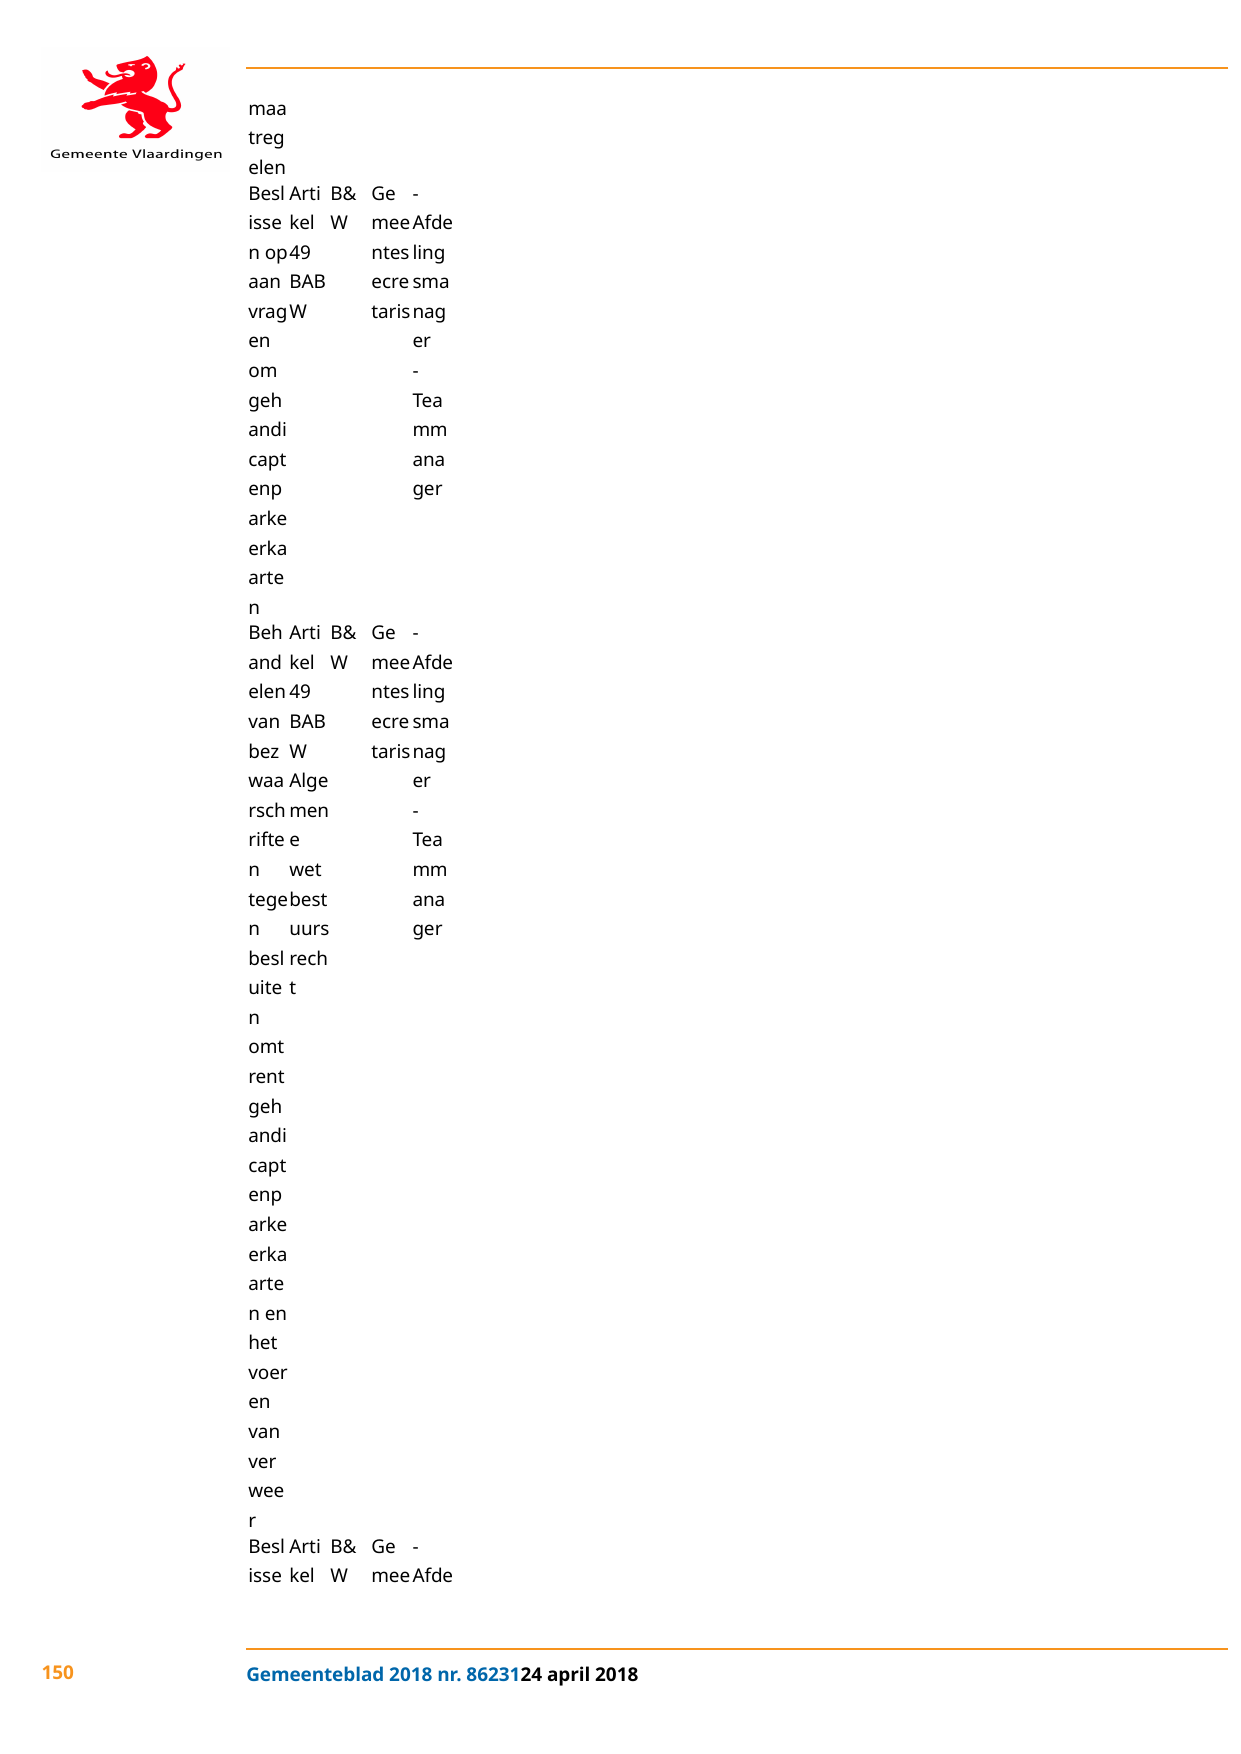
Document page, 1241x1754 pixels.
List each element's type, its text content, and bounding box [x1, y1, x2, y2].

table_cell [289, 95, 330, 180]
table_cell Gemeentesecretaris [371, 620, 412, 1533]
table_cell [330, 95, 371, 180]
table_cell Gemeentesecretaris [371, 180, 412, 619]
table_cell Behandelen van bezwaarschriften tegen besluiten omtrent gehandicaptenparkeerkaarten en het voeren van verweer [248, 620, 289, 1533]
table_cell [371, 95, 412, 180]
table_cell - Afdelingsmanager - Teammanager [412, 620, 453, 1533]
table_cell Beslisse [248, 1533, 289, 1588]
table_cell Beslissen op aanvragen om gehandicaptenparkeerkaarten [248, 180, 289, 619]
table_cell B&W [330, 620, 371, 1533]
table_cell [453, 95, 494, 180]
table_cell - Afdelingsmanager - Teammanager [412, 180, 453, 619]
table_cell - Afde [412, 1533, 453, 1588]
table_cell Artikel [289, 1533, 330, 1588]
table_cell [453, 1533, 494, 1588]
table_cell [453, 620, 494, 1533]
table_cell B&W [330, 180, 371, 619]
table_cell Artikel 49 BABW [289, 180, 330, 619]
picture [41, 47, 231, 172]
table_cell [412, 95, 453, 180]
table_cell [453, 180, 494, 619]
table_cell Gemee [371, 1533, 412, 1588]
table_cell maatregelen [248, 95, 289, 180]
table_cell B&W [330, 1533, 371, 1588]
table_cell Artikel 49 BABW Algemene wet bestuursrecht [289, 620, 330, 1533]
